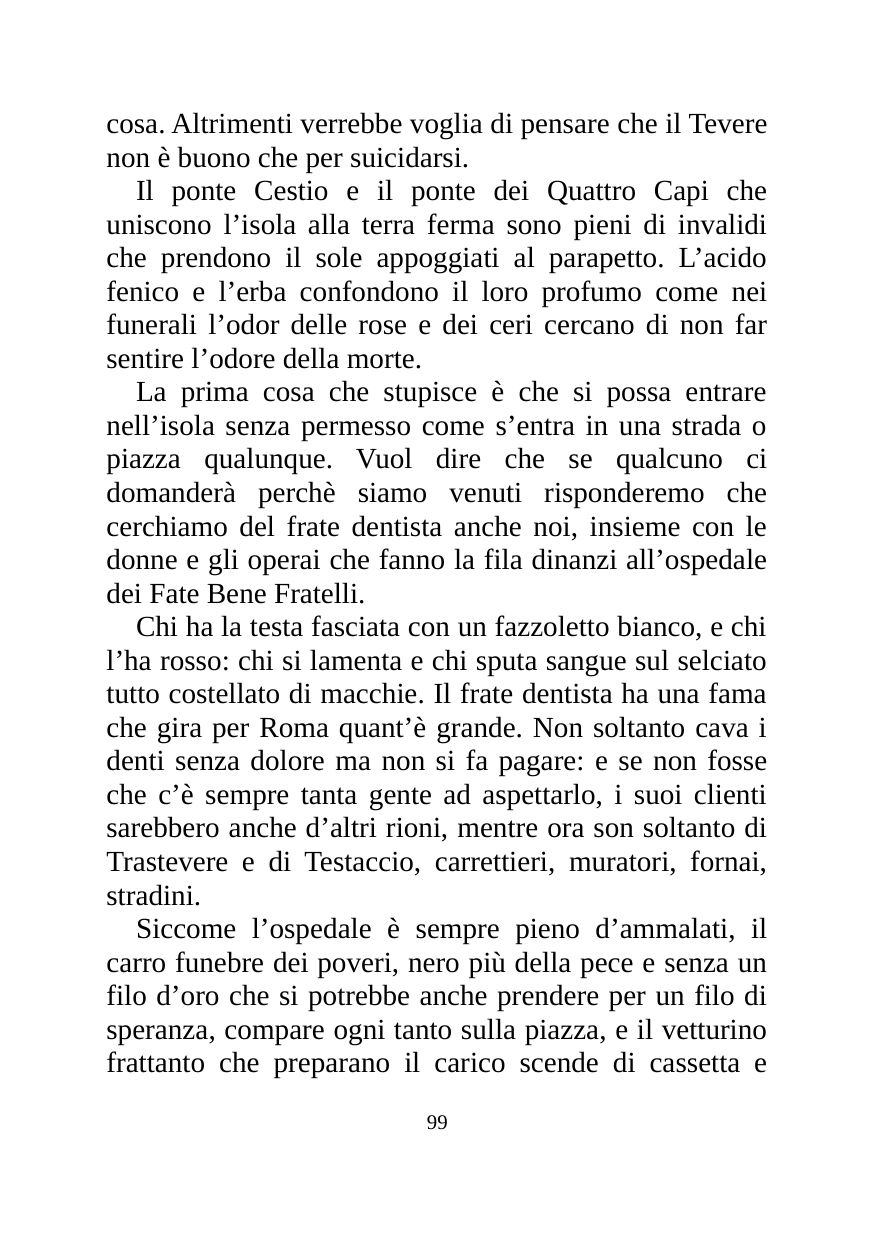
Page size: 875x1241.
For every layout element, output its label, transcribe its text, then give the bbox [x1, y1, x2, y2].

text Siccome l’ospedale è sempre pieno d’ammalati, il carro funebre dei poveri, nero più della pece e senza un filo d’oro che si potrebbe anche prendere per un filo di speranza, compare ogni tanto sulla piazza, e il vetturino frattanto che preparano il carico scende di cassetta e [106, 911, 768, 1079]
text Chi ha la testa fasciata con un fazzoletto bianco, e chi l’ha rosso: chi si lamenta e chi sputa sangue sul selciato tutto costellato di macchie. Il frate dentista ha una fama che gira per Roma quant’è grande. Non soltanto cava i denti senza dolore ma non si fa pagare: e se non fosse che c’è sempre tanta gente ad aspettarlo, i suoi clienti sarebbero anche d’altri rioni, mentre ora son soltanto di Trastevere e di Testaccio, carrettieri, muratori, fornai, stradini. [106, 609, 768, 911]
text La prima cosa che stupisce è che si possa entrare nell’isola senza permesso come s’entra in una strada o piazza qualunque. Vuol dire che se qualcuno ci domanderà perchè siamo venuti risponderemo che cerchiamo del frate dentista anche noi, insieme con le donne e gli operai che fanno la fila dinanzi all’ospedale dei Fate Bene Fratelli. [106, 374, 768, 609]
text Il ponte Cestio e il ponte dei Quattro Capi che uniscono l’isola alla terra ferma sono pieni di invalidi che prendono il sole appoggiati al parapetto. L’acido fenico e l’erba confondono il loro profumo come nei funerali l’odor delle rose e dei ceri cercano di non far sentire l’odore della morte. [106, 173, 768, 374]
text cosa. Altrimenti verrebbe voglia di pensare che il Tevere non è buono che per suicidarsi. [106, 106, 768, 173]
